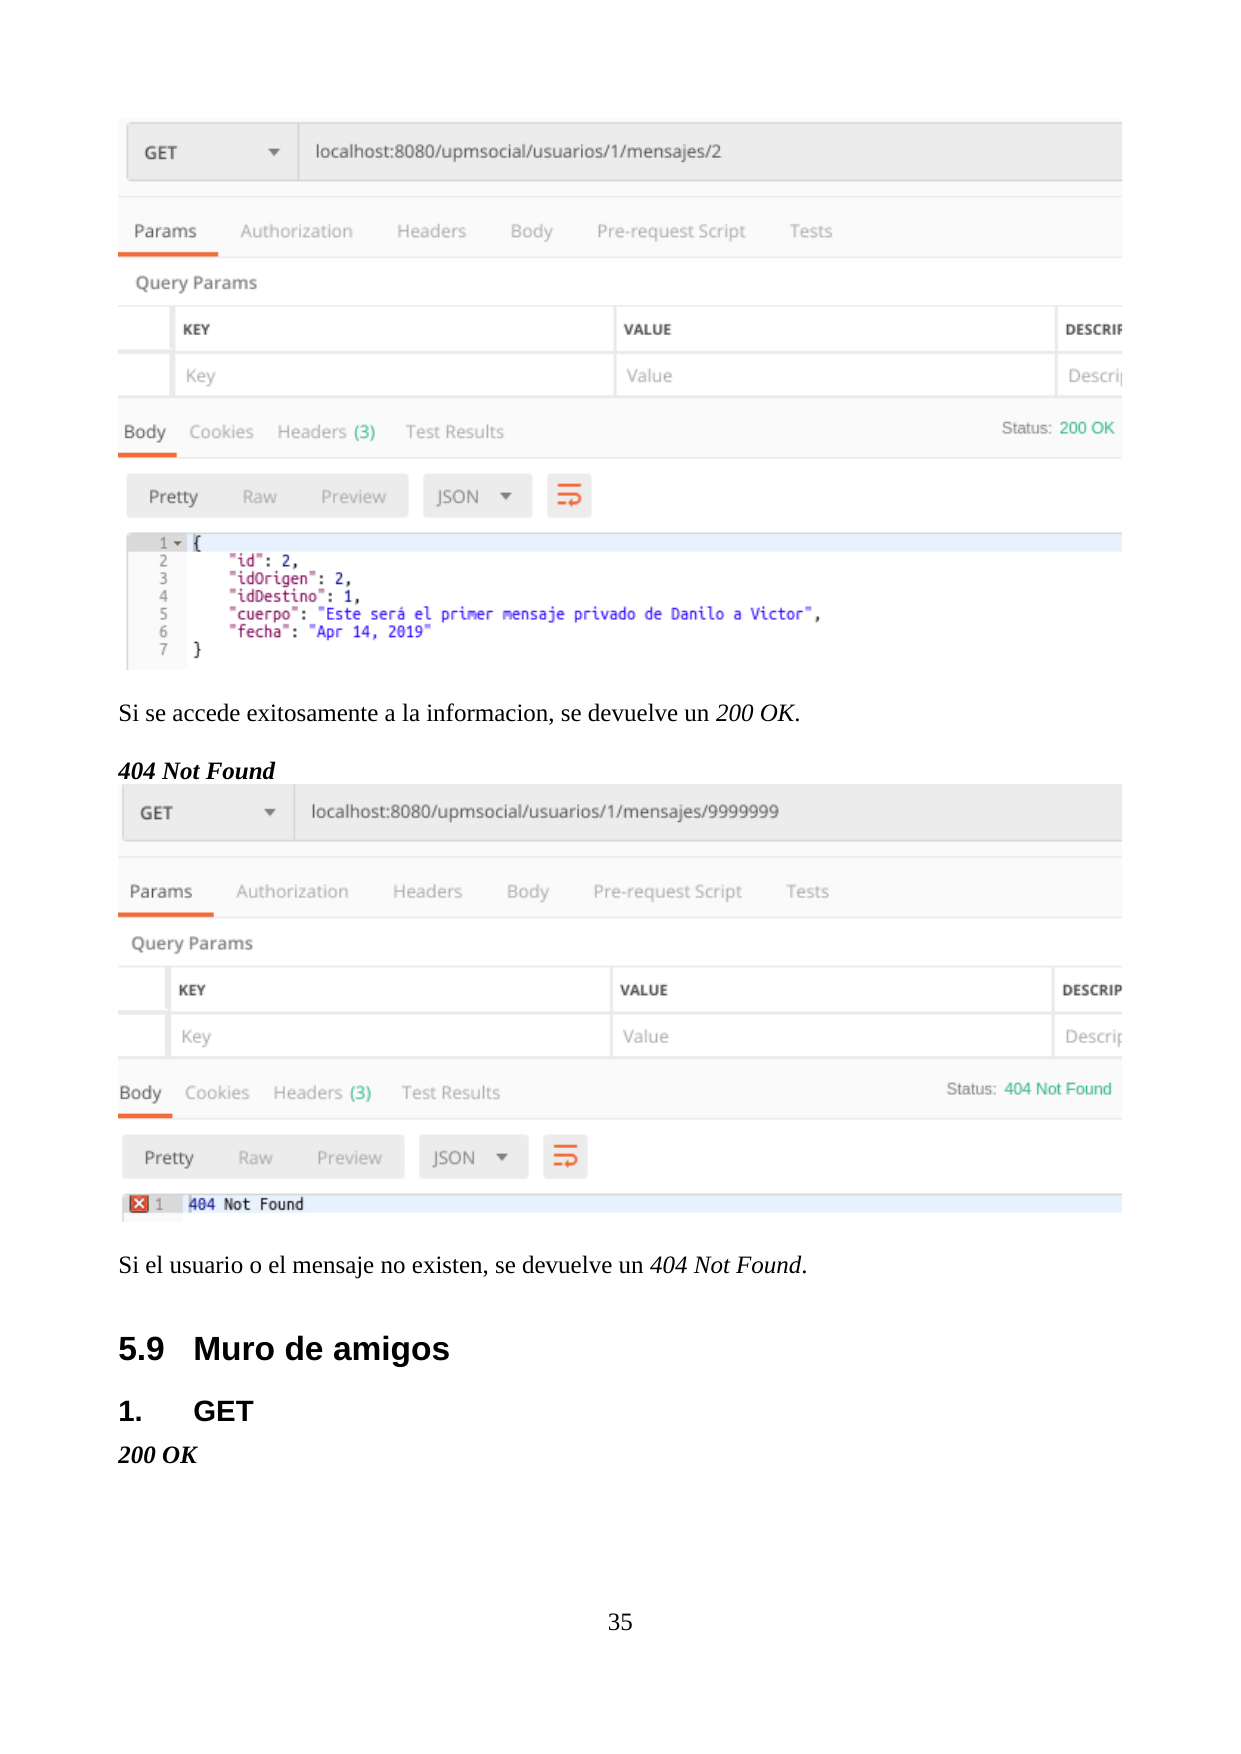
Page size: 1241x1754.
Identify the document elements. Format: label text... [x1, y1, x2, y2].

text 200 OK [118, 1441, 1122, 1469]
picture [118, 784, 1123, 1222]
text Si el usuario o el mensaje no existen, se devuelve un 404 Not Found. [118, 1250, 1122, 1279]
subtitle Muro de amigos [118, 1328, 1122, 1367]
subtitle GET [118, 1394, 1122, 1428]
text 404 Not Found [118, 756, 1122, 784]
picture [118, 118, 1123, 670]
text Si se accede exitosamente a la informacion, se devuelve un 200 OK. [118, 698, 1122, 727]
